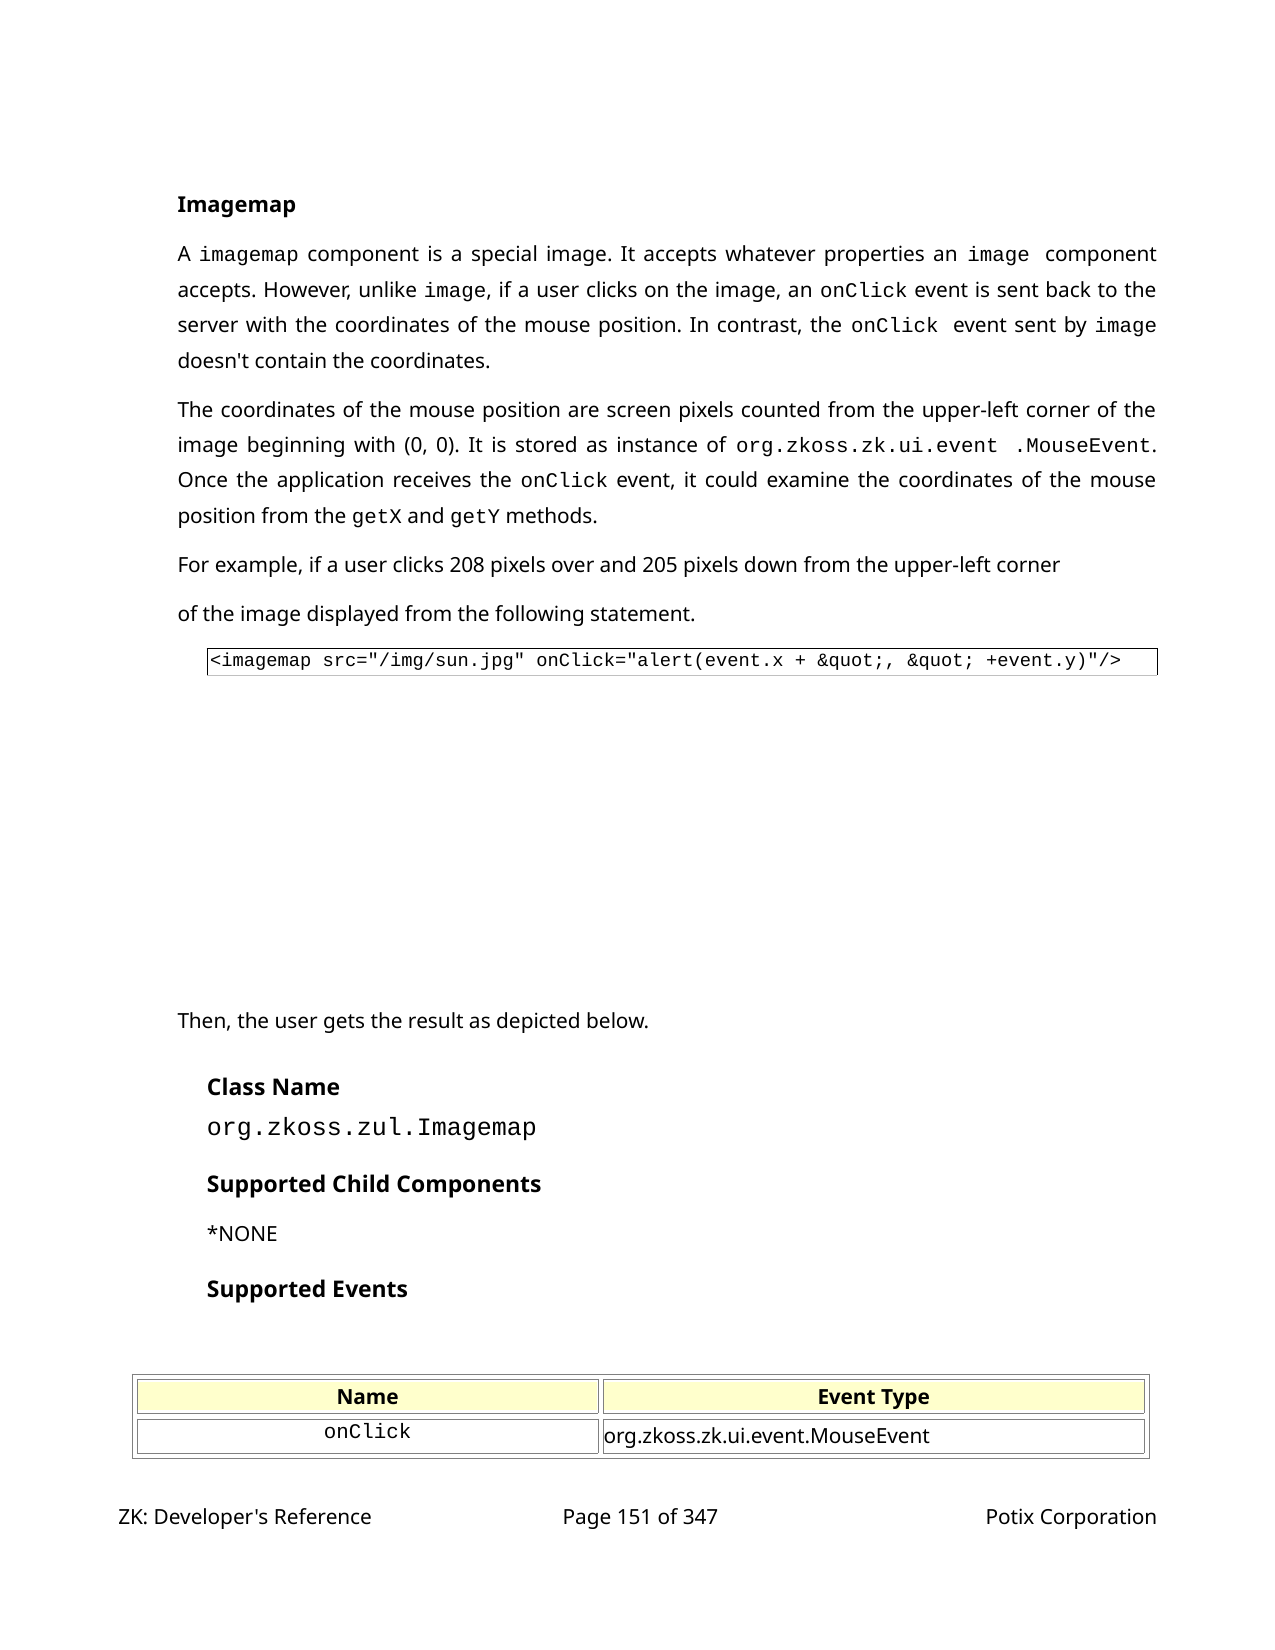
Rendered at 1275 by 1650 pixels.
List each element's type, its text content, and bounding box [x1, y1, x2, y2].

table_header Name [134, 1375, 600, 1413]
text org.zkoss.zul.Imagemap [207, 1114, 1157, 1143]
text For example, if a user clicks 208 pixels over and 205 pixels down from the upper-left corner [177, 550, 1157, 578]
table_cell onClick [134, 1413, 600, 1452]
text of the image displayed from the following statement. [177, 599, 1157, 627]
subtitle Supported Events [207, 1273, 1157, 1304]
subtitle Supported Child Components [207, 1168, 1157, 1199]
text A imagemap component is a special image. It accepts whatever properties an image component accepts. However, unlike image, if a user clicks on the image, an onClick event is sent back to the server with the coordinates of the mouse position. In contrast, the onClick event sent by image doesn't contain the coordinates. [177, 239, 1157, 374]
text Then, the user gets the result as depicted below. [177, 696, 1157, 1034]
table_cell org.zkoss.zk.ui.event.MouseEvent [600, 1413, 1147, 1452]
text <imagemap src="/img/sun.jpg" onClick="alert(event.x + &quot;, &quot; +event.y)"/> [208, 649, 1157, 675]
subtitle Class Name [207, 1071, 1157, 1102]
text The coordinates of the mouse position are screen pixels counted from the upper-left corner of the image beginning with (0, 0). It is stored as instance of org.zkoss.zk.ui.event .MouseEvent. Once the application receives the onClick event, it could examine the coordinates of the mouse position from the getX and getY methods. [177, 395, 1157, 530]
subtitle Imagemap [177, 189, 1157, 219]
text *NONE [207, 1219, 1157, 1248]
table_header Event Type [600, 1375, 1147, 1413]
